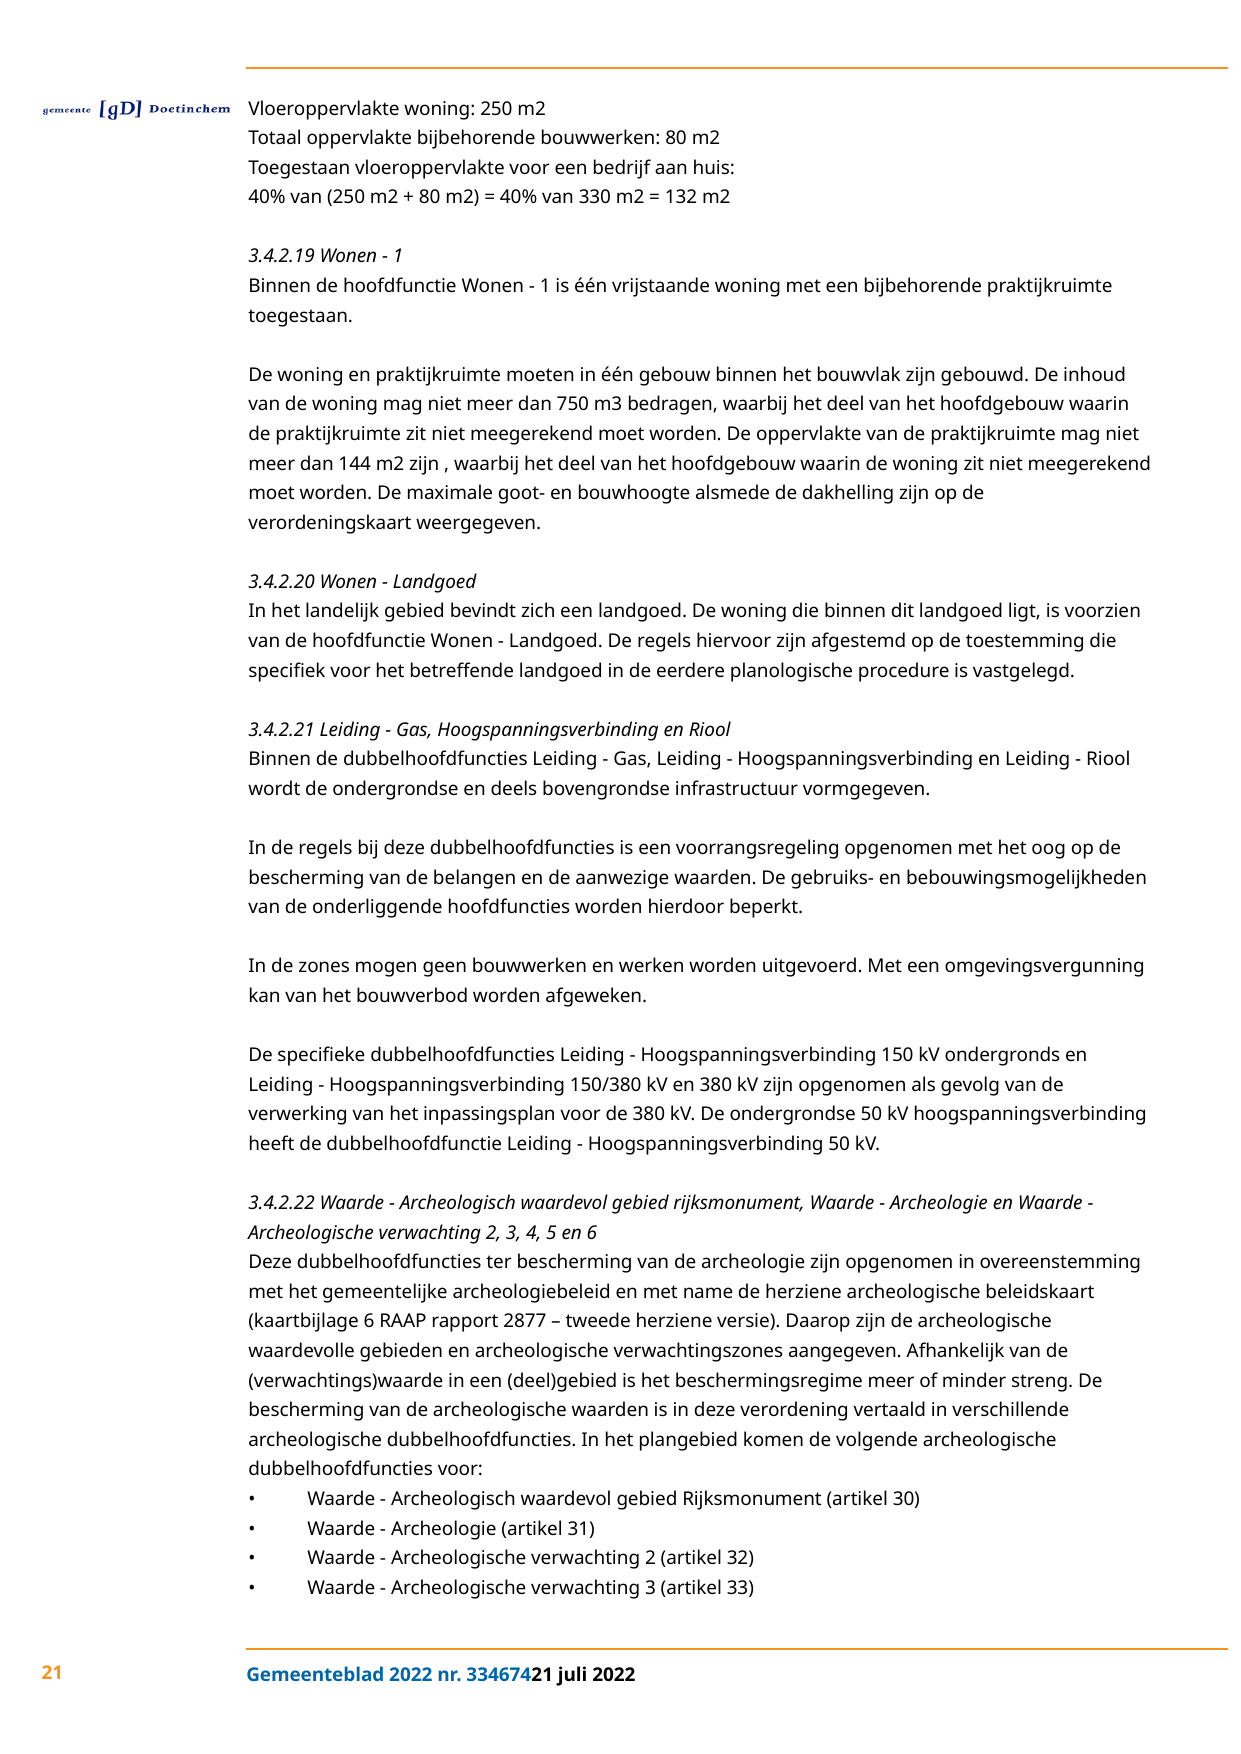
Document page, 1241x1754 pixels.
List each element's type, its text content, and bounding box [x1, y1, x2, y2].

list Waarde - Archeologie (artikel 31) [248, 1515, 1152, 1541]
text In het landelijk gebied bevindt zich een landgoed. De woning die binnen dit landgoed ligt, is voorzien van de hoofdfunctie Wonen - Landgoed. De regels hiervoor zijn afgestemd op de toestemming die specifiek voor het betreffende landgoed in de eerdere planologische procedure is vastgelegd. [248, 598, 1152, 683]
text 3.4.2.21 Leiding - Gas, Hoogspanningsverbinding en Riool [248, 716, 1152, 742]
picture [41, 47, 231, 172]
text Deze dubbelhoofdfuncties ter bescherming van de archeologie zijn opgenomen in overeenstemming met het gemeentelijke archeologiebeleid en met name de herziene archeologische beleidskaart (kaartbijlage 6 RAAP rapport 2877 – tweede herziene versie). Daarop zijn de archeologische waardevolle gebieden en archeologische verwachtingszones aangegeven. Afhankelijk van de (verwachtings)waarde in een (deel)gebied is het beschermingsregime meer of minder streng. De bescherming van de archeologische waarden is in deze verordening vertaald in verschillende archeologische dubbelhoofdfuncties. In het plangebied komen de volgende archeologische dubbelhoofdfuncties voor: [248, 1248, 1152, 1481]
text 3.4.2.19 Wonen - 1 [248, 243, 1152, 268]
text 40% van (250 m2 + 80 m2) = 40% van 330 m2 = 132 m2 [248, 183, 1152, 209]
text Toegestaan vloeroppervlakte voor een bedrijf aan huis: [248, 154, 1152, 180]
text In de zones mogen geen bouwwerken en werken worden uitgevoerd. Met een omgevingsvergunning kan van het bouwverbod worden afgeweken. [248, 953, 1152, 1008]
text Binnen de hoofdfunctie Wonen - 1 is één vrijstaande woning met een bijbehorende praktijkruimte toegestaan. [248, 272, 1152, 328]
text De woning en praktijkruimte moeten in één gebouw binnen het bouwvlak zijn gebouwd. De inhoud van de woning mag niet meer dan 750 m3 bedragen, waarbij het deel van het hoofdgebouw waarin de praktijkruimte zit niet meegerekend moet worden. De oppervlakte van de praktijkruimte mag niet meer dan 144 m2 zijn , waarbij het deel van het hoofdgebouw waarin de woning zit niet meegerekend moet worden. De maximale goot- en bouwhoogte alsmede de dakhelling zijn op de verordeningskaart weergegeven. [248, 361, 1152, 535]
text Totaal oppervlakte bijbehorende bouwwerken: 80 m2 [248, 124, 1152, 150]
list Waarde - Archeologisch waardevol gebied Rijksmonument (artikel 30) [248, 1485, 1152, 1511]
text 3.4.2.22 Waarde - Archeologisch waardevol gebied rijksmonument, Waarde - Archeologie en Waarde - Archeologische verwachting 2, 3, 4, 5 en 6 [248, 1189, 1152, 1245]
text 3.4.2.20 Wonen - Landgoed [248, 568, 1152, 594]
list Waarde - Archeologische verwachting 3 (artikel 33) [248, 1574, 1152, 1600]
text De specifieke dubbelhoofdfuncties Leiding - Hoogspanningsverbinding 150 kV ondergronds en Leiding - Hoogspanningsverbinding 150/380 kV en 380 kV zijn opgenomen als gevolg van de verwerking van het inpassingsplan voor de 380 kV. De ondergrondse 50 kV hoogspanningsverbinding heeft de dubbelhoofdfunctie Leiding - Hoogspanningsverbinding 50 kV. [248, 1041, 1152, 1156]
list Waarde - Archeologische verwachting 2 (artikel 32) [248, 1544, 1152, 1570]
text In de regels bij deze dubbelhoofdfuncties is een voorrangsregeling opgenomen met het oog op de bescherming van de belangen en de aanwezige waarden. De gebruiks- en bebouwingsmogelijkheden van de onderliggende hoofdfuncties worden hierdoor beperkt. [248, 834, 1152, 919]
text Vloeroppervlakte woning: 250 m2 [248, 95, 1152, 121]
text Binnen de dubbelhoofdfuncties Leiding - Gas, Leiding - Hoogspanningsverbinding en Leiding - Riool wordt de ondergrondse en deels bovengrondse infrastructuur vormgegeven. [248, 746, 1152, 801]
